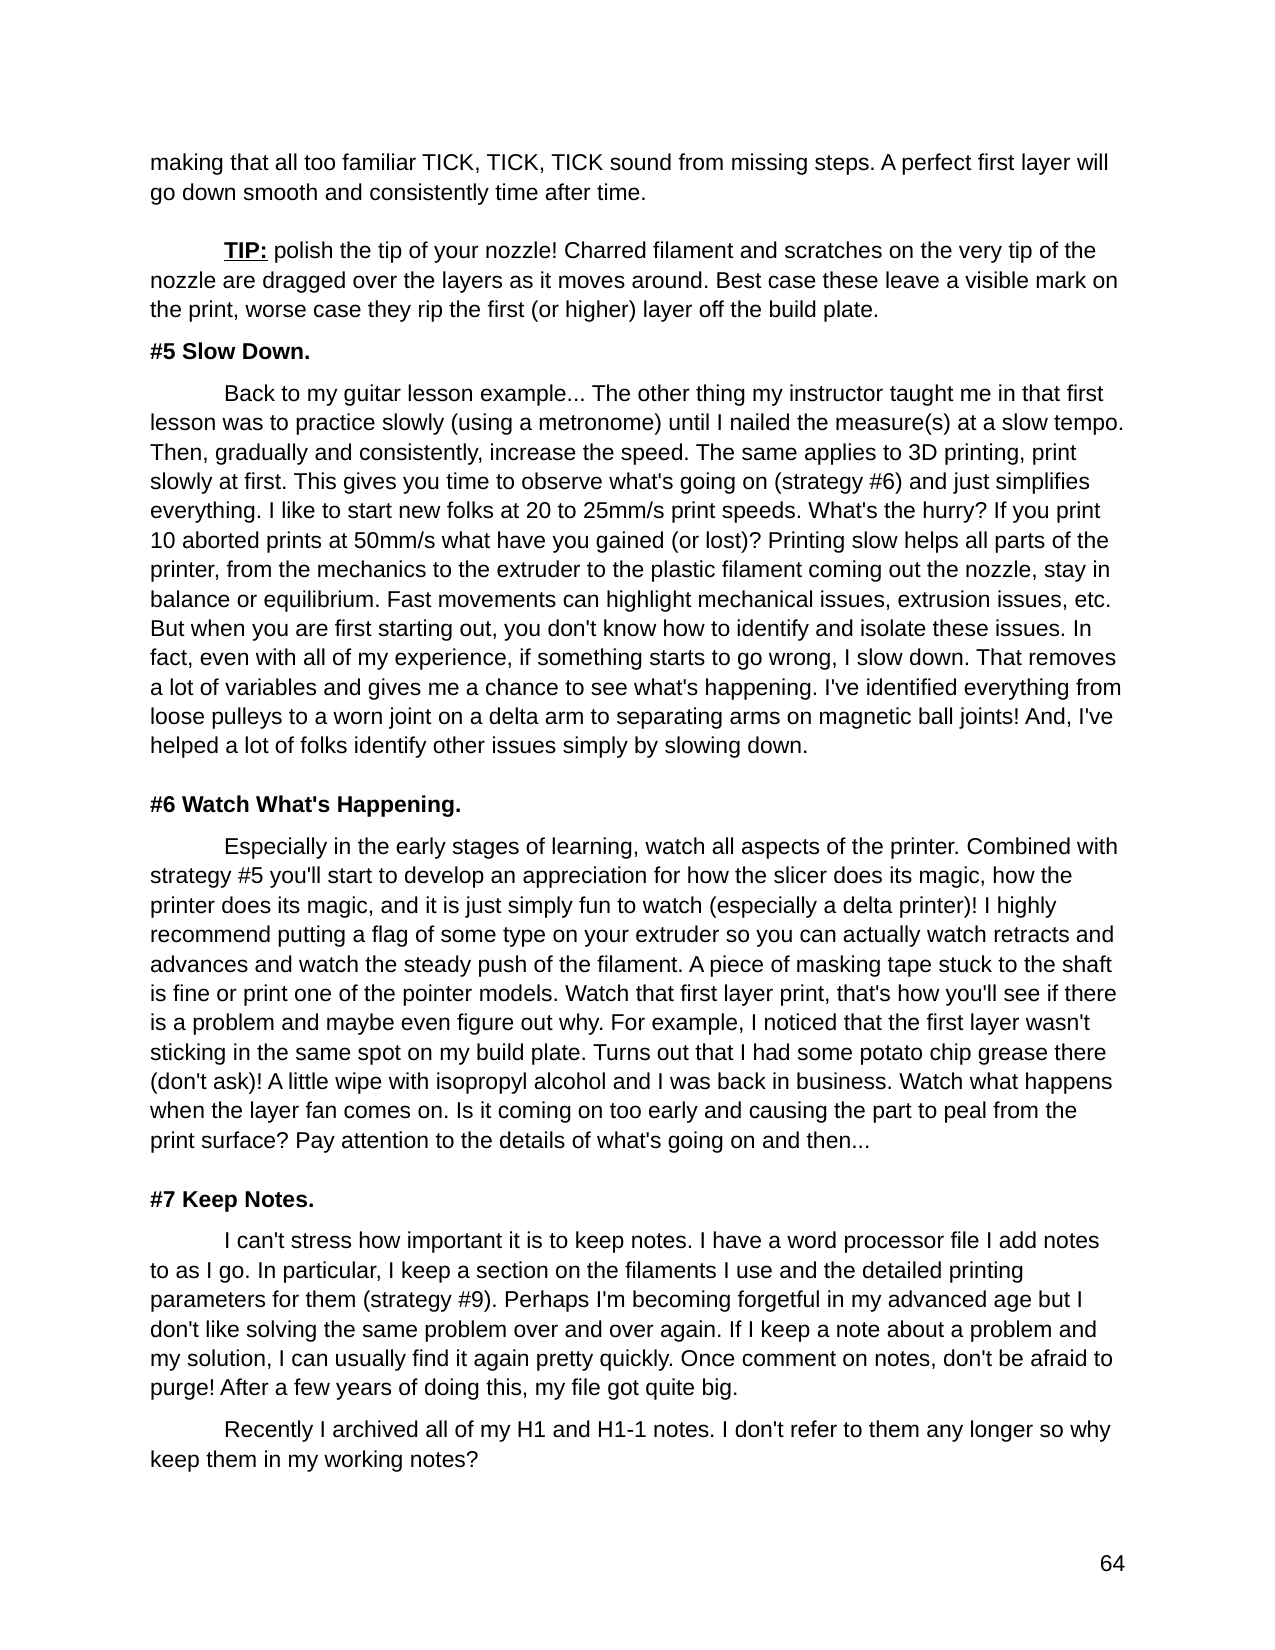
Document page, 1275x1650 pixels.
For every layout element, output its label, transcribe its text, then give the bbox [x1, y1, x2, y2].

text #5 Slow Down. [150, 339, 1125, 364]
text making that all too familiar TICK, TICK, TICK sound from missing steps. A perfect first layer will go down smooth and consistently time after time. TIP: polish the tip of your nozzle! Charred filament and scratches on the very tip of the nozzle are dragged over the layers as it moves around. Best case these leave a visible mark on the print, worse case they rip the first (or higher) layer off the build plate. [150, 150, 1125, 322]
text Back to my guitar lesson example... The other thing my instructor taught me in that first lesson was to practice slowly (using a metronome) until I nailed the measure(s) at a slow tempo. Then, gradually and consistently, increase the speed. The same applies to 3D printing, print slowly at first. This gives you time to observe what's going on (strategy #6) and just simplifies everything. I like to start new folks at 20 to 25mm/s print speeds. What's the hurry? If you print 10 aborted prints at 50mm/s what have you gained (or lost)? Printing slow helps all parts of the printer, from the mechanics to the extruder to the plastic filament coming out the nozzle, stay in balance or equilibrium. Fast movements can highlight mechanical issues, extrusion issues, etc. But when you are first starting out, you don't know how to identify and isolate these issues. In fact, even with all of my experience, if something starts to go wrong, I slow down. That removes a lot of variables and gives me a chance to see what's happening. I've identified everything from loose pulleys to a worn joint on a delta arm to separating arms on magnetic ball joints! And, I've helped a lot of folks identify other issues simply by slowing down. #6 Watch What's Happening. [150, 381, 1125, 817]
text Especially in the early stages of learning, watch all aspects of the printer. Combined with strategy #5 you'll start to develop an appreciation for how the slicer does its magic, how the printer does its magic, and it is just simply fun to watch (especially a delta printer)! I highly recommend putting a flag of some type on your extruder so you can actually watch retracts and advances and watch the steady push of the filament. A piece of masking tape stuck to the shaft is fine or print one of the pointer models. Watch that first layer print, that's how you'll see if there is a problem and maybe even figure out why. For example, I noticed that the first layer wasn't sticking in the same spot on my build plate. Turns out that I had some potato chip grease there (don't ask)! A little wipe with isopropyl alcohol and I was back in business. Watch what happens when the layer fan comes on. Is it coming on too early and causing the part to peal from the print surface? Pay attention to the details of what's going on and then... #7 Keep Notes. [150, 834, 1125, 1212]
text I can't stress how important it is to keep notes. I have a word processor file I add notes to as I go. In particular, I keep a section on the filaments I use and the detailed printing parameters for them (strategy #9). Perhaps I'm becoming forgetful in my advanced age but I don't like solving the same problem over and over again. If I keep a note about a problem and my solution, I can usually find it again pretty quickly. Once comment on notes, don't be afraid to purge! After a few years of doing this, my file got quite big. [150, 1228, 1125, 1401]
text Recently I archived all of my H1 and H1-1 notes. I don't refer to them any longer so why keep them in my working notes? [150, 1417, 1125, 1472]
